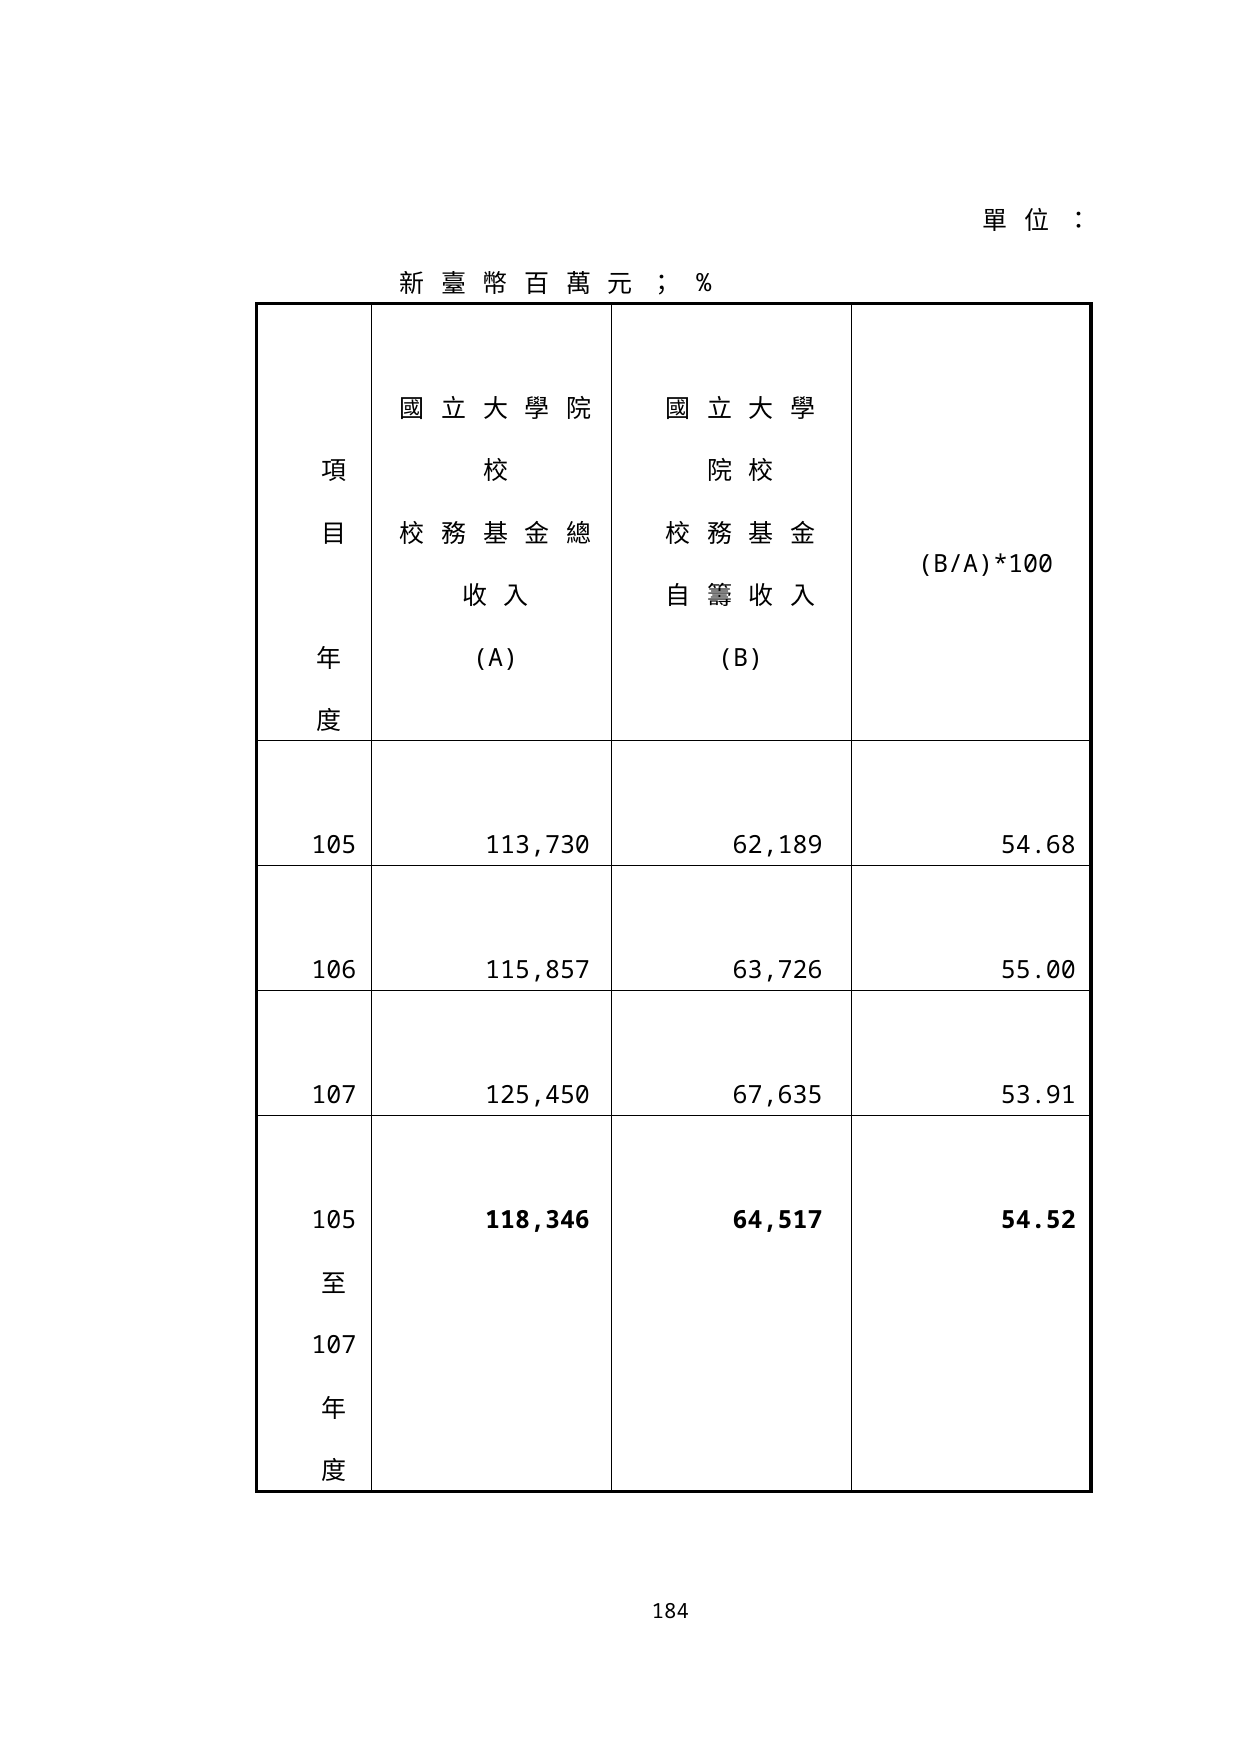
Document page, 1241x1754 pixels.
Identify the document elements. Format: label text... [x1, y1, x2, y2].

table_cell 54.68 [852, 741, 1089, 865]
table_cell 54.52 [852, 1116, 1089, 1490]
table_cell 115,857 [372, 866, 611, 990]
table_cell 118,346 [372, 1116, 611, 1490]
table_cell 105至107年度 [258, 1116, 371, 1490]
table_header (B/A)*100 [852, 305, 1089, 740]
table_header 國立大學院校 校務基金自籌收入 (B) [612, 305, 851, 740]
table_cell 113,730 [372, 741, 611, 865]
table_header 項目 年度 [258, 305, 371, 740]
table_cell 125,450 [372, 991, 611, 1115]
table_cell 105 [258, 741, 371, 865]
table_cell 55.00 [852, 866, 1089, 990]
table_cell 67,635 [612, 991, 851, 1115]
table_cell 106 [258, 866, 371, 990]
text 單位：新臺幣百萬元；% [242, 177, 1058, 302]
table_cell 62,189 [612, 741, 851, 865]
table_cell 53.91 [852, 991, 1089, 1115]
table_cell 63,726 [612, 866, 851, 990]
table_cell 64,517 [612, 1116, 851, 1490]
table_cell 107 [258, 991, 371, 1115]
table_header 國立大學院校 校務基金總收入 (A) [372, 305, 611, 740]
